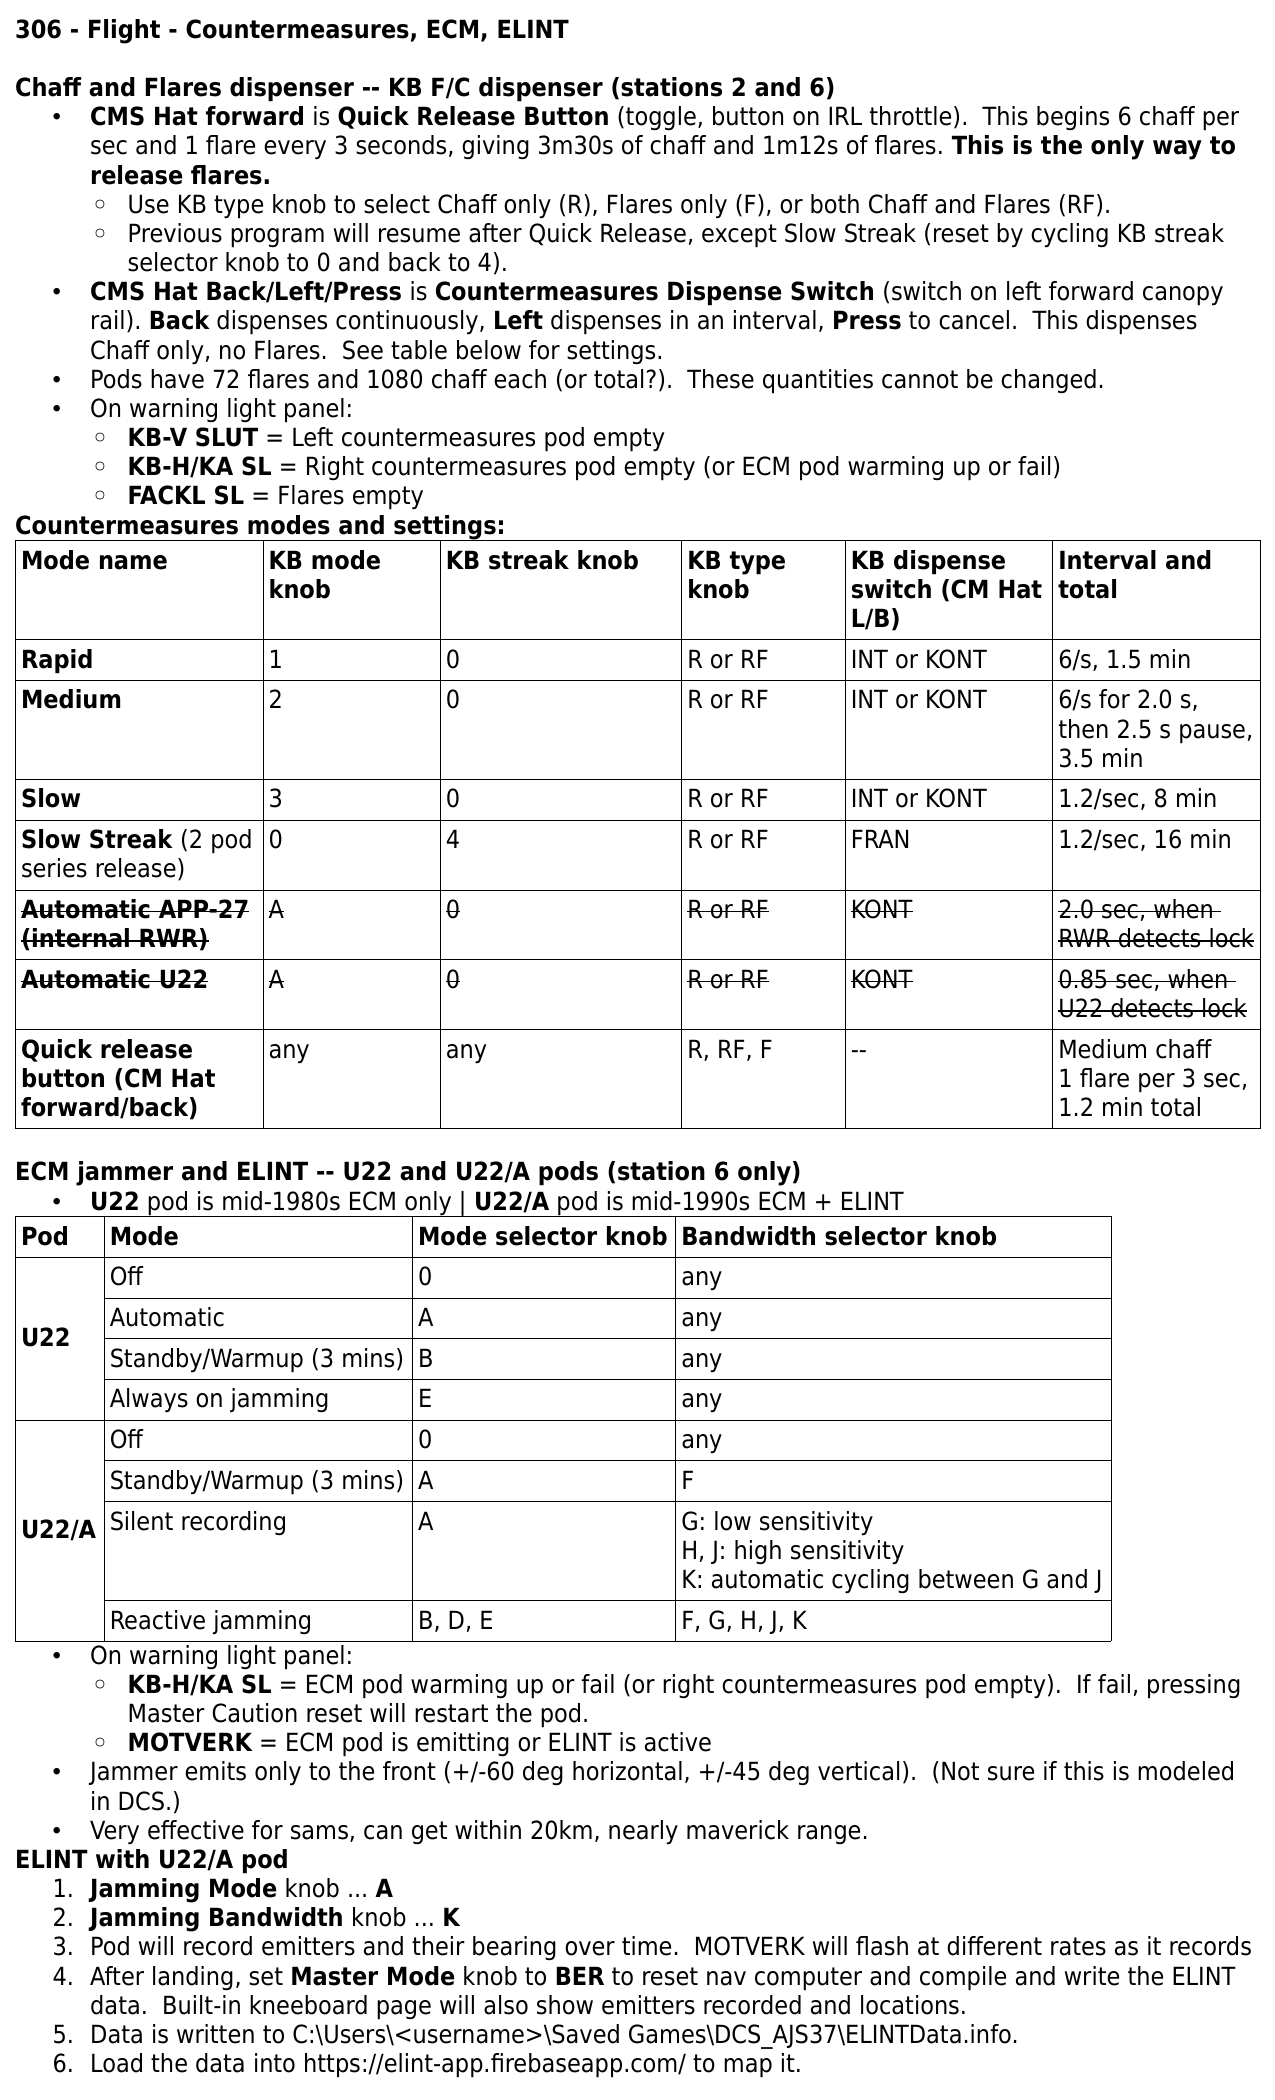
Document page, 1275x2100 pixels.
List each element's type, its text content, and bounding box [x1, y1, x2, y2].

list CMS Hat Back/Left/Press is Countermeasures Dispense Switch (switch on left forward canopy rail). Back dispenses continuously, Left dispenses in an interval, Press to cancel. This dispenses Chaff only, no Flares. See table below for settings. [52, 277, 1260, 365]
table_cell FRAN [846, 821, 1052, 889]
table_cell A [264, 960, 440, 1029]
table_cell INT or KONT [846, 780, 1052, 819]
list Data is written to C:\Users\<username>\Saved Games\DCS_AJS37\ELINTData.info. [52, 2020, 1260, 2049]
table_cell R or RF [682, 780, 845, 819]
table_cell 3 [264, 780, 440, 819]
table_cell 1.2/sec, 8 min [1053, 780, 1260, 819]
table_cell 1 [264, 640, 440, 680]
table_cell Reactive jamming [105, 1601, 412, 1641]
table_cell U22 [16, 1258, 104, 1419]
table_cell G: low sensitivity H, J: high sensitivity K: automatic cycling between G and J [676, 1502, 1111, 1600]
table_header KB dispense switch (CM Hat L/B) [846, 541, 1052, 639]
list On warning light panel: [52, 394, 1260, 423]
table_cell Slow Streak (2 pod series release) [16, 821, 263, 889]
list Use KB type knob to select Chaff only (R), Flares only (F), or both Chaff and Flares (RF). [90, 190, 1260, 219]
table_cell 0 [441, 780, 681, 819]
table_cell 0 [441, 681, 681, 779]
list KB-H/KA SL = Right countermeasures pod empty (or ECM pod warming up or fail) [90, 452, 1260, 482]
table_cell B, D, E [413, 1601, 675, 1641]
table_cell 2.0 sec, when RWR detects lock [1053, 891, 1260, 959]
table_cell KONT [846, 891, 1052, 959]
text Chaff and Flares dispenser -- KB F/C dispenser (stations 2 and 6) [15, 73, 1260, 102]
list FACKL SL = Flares empty [90, 482, 1260, 511]
table_cell Slow [16, 780, 263, 819]
table_cell any [676, 1299, 1111, 1338]
table_cell F, G, H, J, K [676, 1601, 1111, 1641]
table_cell R or RF [682, 891, 845, 959]
table_cell Medium chaff 1 flare per 3 sec, 1.2 min total [1053, 1030, 1260, 1128]
text ECM jammer and ELINT -- U22 and U22/A pods (station 6 only) [15, 1158, 1260, 1187]
table_cell A [413, 1461, 675, 1501]
table_header Interval and total [1053, 541, 1260, 639]
list Jamming Mode knob ... A [52, 1874, 1260, 1903]
table_cell Silent recording [105, 1502, 412, 1600]
table_cell A [413, 1502, 675, 1600]
list Jammer emits only to the front (+/-60 deg horizontal, +/-45 deg vertical). (Not sure if this is modeled in DCS.) [52, 1758, 1260, 1816]
table_cell any [676, 1421, 1111, 1460]
table_cell Rapid [16, 640, 263, 680]
table_cell R or RF [682, 821, 845, 889]
text ELINT with U22/A pod [15, 1845, 1260, 1874]
table_cell Standby/Warmup (3 mins) [105, 1339, 412, 1379]
table_cell 2 [264, 681, 440, 779]
table_cell 6/s for 2.0 s, then 2.5 s pause, 3.5 min [1053, 681, 1260, 779]
list Previous program will resume after Quick Release, except Slow Streak (reset by cycling KB streak selector knob to 0 and back to 4). [90, 219, 1260, 277]
table_cell R or RF [682, 960, 845, 1029]
table_cell 1.2/sec, 16 min [1053, 821, 1260, 889]
table_cell Off [105, 1421, 412, 1460]
table_header Pod [16, 1217, 104, 1257]
table_cell E [413, 1380, 675, 1419]
list Pods have 72 flares and 1080 chaff each (or total?). These quantities cannot be changed. [52, 365, 1260, 394]
table_cell Automatic [105, 1299, 412, 1338]
list Load the data into https://elint-app.firebaseapp.com/ to map it. [52, 2049, 1260, 2078]
list CMS Hat forward is Quick Release Button (toggle, button on IRL throttle). This begins 6 chaff per sec and 1 flare every 3 seconds, giving 3m30s of chaff and 1m12s of flares. This is the only way to release flares. [52, 102, 1260, 190]
list After landing, set Master Mode knob to BER to reset nav computer and compile and write the ELINT data. Built-in kneeboard page will also show emitters recorded and locations. [52, 1962, 1260, 2020]
list U22 pod is mid-1980s ECM only | U22/A pod is mid-1990s ECM + ELINT [52, 1187, 1260, 1216]
table_header KB streak knob [441, 541, 681, 639]
table_cell R, RF, F [682, 1030, 845, 1128]
list Jamming Bandwidth knob ... K [52, 1903, 1260, 1933]
table_cell U22/A [16, 1421, 104, 1641]
table_header KB type knob [682, 541, 845, 639]
table_cell KONT [846, 960, 1052, 1029]
table_cell A [264, 891, 440, 959]
table_cell any [676, 1380, 1111, 1419]
table_cell Automatic APP-27 (internal RWR) [16, 891, 263, 959]
table_cell INT or KONT [846, 681, 1052, 779]
table_cell B [413, 1339, 675, 1379]
table_cell any [441, 1030, 681, 1128]
table_cell 0 [413, 1421, 675, 1460]
table_cell INT or KONT [846, 640, 1052, 680]
list Very effective for sams, can get within 20km, nearly maverick range. [52, 1816, 1260, 1845]
table_cell 4 [441, 821, 681, 889]
table_cell 0 [264, 821, 440, 889]
list On warning light panel: [52, 1641, 1260, 1670]
table_cell A [413, 1299, 675, 1338]
text 306 - Flight - Countermeasures, ECM, ELINT [15, 15, 1260, 44]
text Countermeasures modes and settings: [15, 511, 1260, 540]
table_cell Automatic U22 [16, 960, 263, 1029]
table_cell 0 [413, 1258, 675, 1297]
table_cell 6/s, 1.5 min [1053, 640, 1260, 680]
table_cell F [676, 1461, 1111, 1501]
table_cell -- [846, 1030, 1052, 1128]
table_cell 0 [441, 640, 681, 680]
table_cell R or RF [682, 681, 845, 779]
table_cell Medium [16, 681, 263, 779]
table_cell any [676, 1258, 1111, 1297]
table_cell Always on jamming [105, 1380, 412, 1419]
table_cell any [264, 1030, 440, 1128]
table_cell any [676, 1339, 1111, 1379]
list KB-H/KA SL = ECM pod warming up or fail (or right countermeasures pod empty). If fail, pressing Master Caution reset will restart the pod. [90, 1670, 1260, 1728]
list Pod will record emitters and their bearing over time. MOTVERK will flash at different rates as it records [52, 1933, 1260, 1962]
table_cell 0.85 sec, when U22 detects lock [1053, 960, 1260, 1029]
list MOTVERK = ECM pod is emitting or ELINT is active [90, 1728, 1260, 1758]
table_cell R or RF [682, 640, 845, 680]
table_header KB mode knob [264, 541, 440, 639]
table_header Bandwidth selector knob [676, 1217, 1111, 1257]
table_cell Off [105, 1258, 412, 1297]
table_cell 0 [441, 891, 681, 959]
table_cell 0 [441, 960, 681, 1029]
table_header Mode name [16, 541, 263, 639]
table_header Mode selector knob [413, 1217, 675, 1257]
table_header Mode [105, 1217, 412, 1257]
list KB-V SLUT = Left countermeasures pod empty [90, 423, 1260, 452]
table_cell Quick release button (CM Hat forward/back) [16, 1030, 263, 1128]
table_cell Standby/Warmup (3 mins) [105, 1461, 412, 1501]
